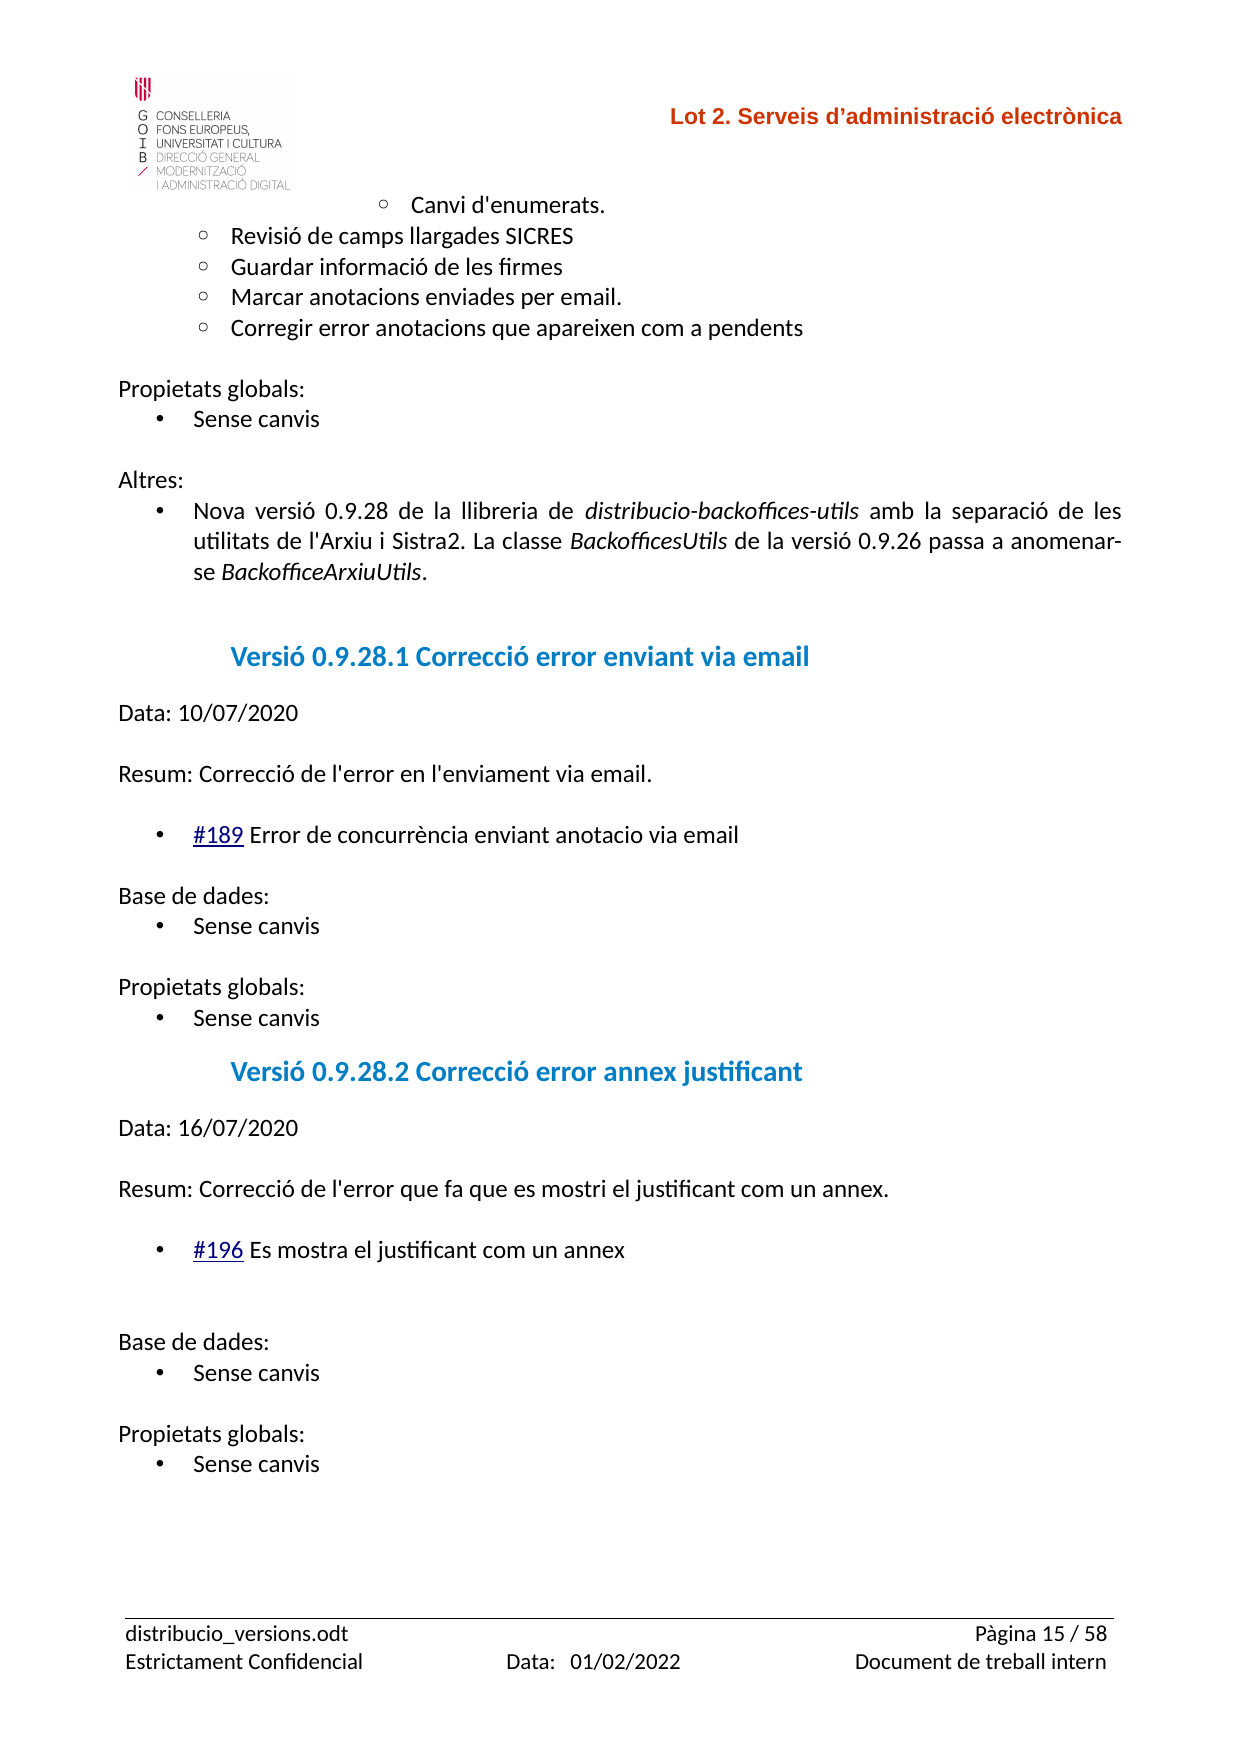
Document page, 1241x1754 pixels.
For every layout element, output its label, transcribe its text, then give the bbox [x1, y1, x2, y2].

list Revisió de camps llargades SICRES [193, 220, 1122, 251]
list Nova versió 0.9.28 de la llibreria de distribucio-backoffices-utils amb la separació de les utilitats de l'Arxiu i Sistra2. La classe BackofficesUtils de la versió 0.9.26 passa a anomenar-se BackofficeArxiuUtils. [156, 495, 1122, 586]
text Propietats globals: [118, 1418, 1122, 1448]
list Sense canvis [156, 911, 1122, 941]
text Propietats globals: [118, 972, 1122, 1002]
text Data: 16/07/2020 [118, 1112, 1122, 1143]
subtitle Versió 0.9.28.2 Correcció error annex justificant [153, 1053, 1122, 1089]
text Resum: Correcció de l'error en l'enviament via email. [118, 758, 1122, 788]
list Sense canvis [156, 1002, 1122, 1033]
list Corregir error anotacions que apareixen com a pendents [193, 312, 1122, 342]
text Altres: [118, 464, 1122, 495]
list #196 Es mostra el justificant com un annex [156, 1234, 1122, 1265]
picture [126, 70, 299, 197]
list Sense canvis [156, 403, 1122, 434]
list Marcar anotacions enviades per email. [193, 281, 1122, 312]
list Canvi d'enumerats. [193, 190, 1122, 220]
text Base de dades: [118, 1326, 1122, 1357]
list Sense canvis [156, 1357, 1122, 1387]
text Data: 10/07/2020 [118, 697, 1122, 727]
text Base de dades: [118, 880, 1122, 911]
list Sense canvis [156, 1448, 1122, 1479]
list Guardar informació de les firmes [193, 251, 1122, 281]
subtitle Versió 0.9.28.1 Correcció error enviant via email [153, 638, 1122, 673]
text Propietats globals: [118, 373, 1122, 403]
list #189 Error de concurrència enviant anotacio via email [156, 819, 1122, 849]
text Resum: Correcció de l'error que fa que es mostri el justificant com un annex. [118, 1173, 1122, 1204]
